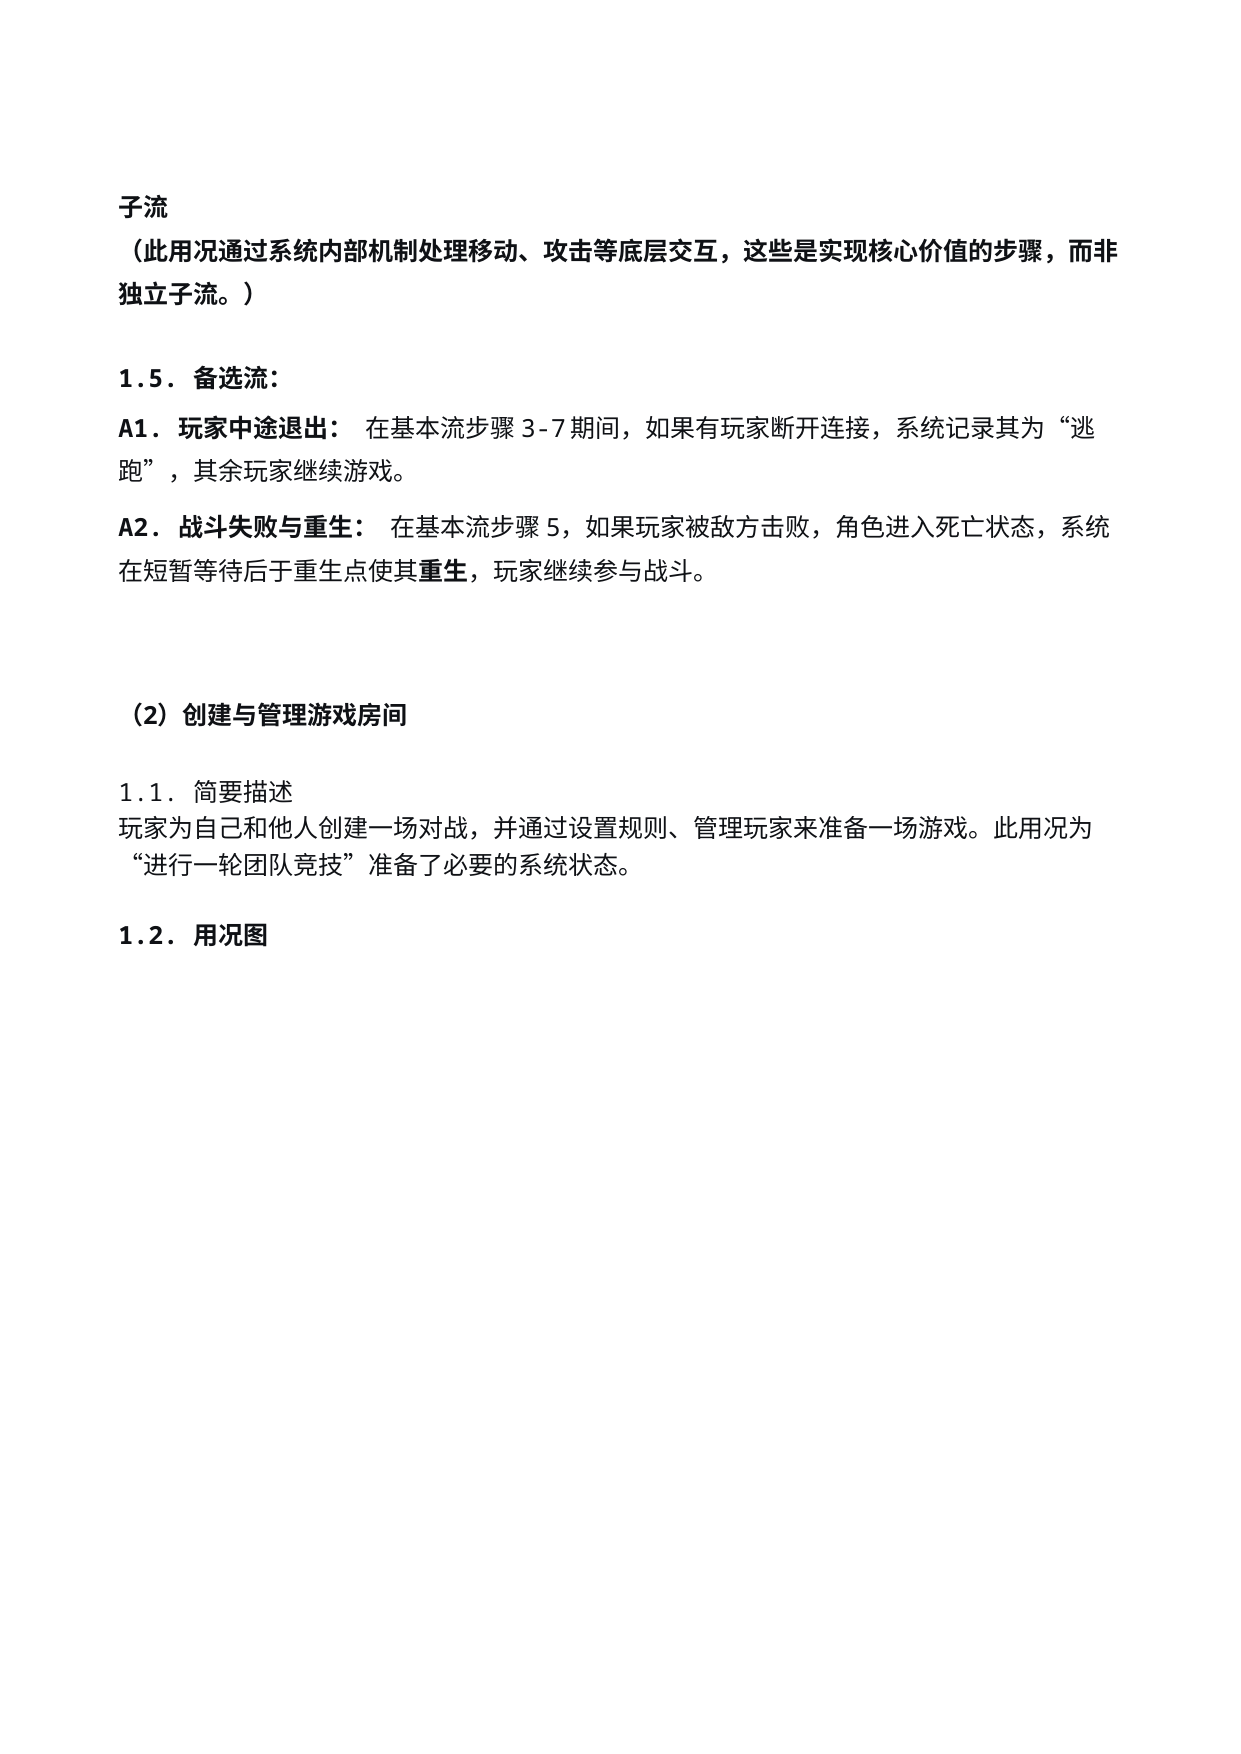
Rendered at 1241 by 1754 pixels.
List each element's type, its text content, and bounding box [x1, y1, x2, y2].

list A2. 战斗失败与重生： 在基本流步骤5，如果玩家被敌方击败，角色进入死亡状态，系统在短暂等待后于重生点使其重生，玩家继续参与战斗。 [118, 508, 1122, 587]
text 1.5. 备选流： [118, 358, 1122, 395]
text 1.2. 用况图 [118, 916, 1122, 952]
subtitle （2）创建与管理游戏房间 [118, 695, 1122, 731]
text 1.1. 简要描述 玩家为自己和他人创建一场对战，并通过设置规则、管理玩家来准备一场游戏。此用况为“进行一轮团队竞技”准备了必要的系统状态。 [118, 773, 1122, 881]
text 子流 （此用况通过系统内部机制处理移动、攻击等底层交互，这些是实现核心价值的步骤，而非独立子流。） [118, 188, 1122, 311]
list A1. 玩家中途退出： 在基本流步骤3-7期间，如果有玩家断开连接，系统记录其为“逃跑”，其余玩家继续游戏。 [118, 408, 1122, 488]
